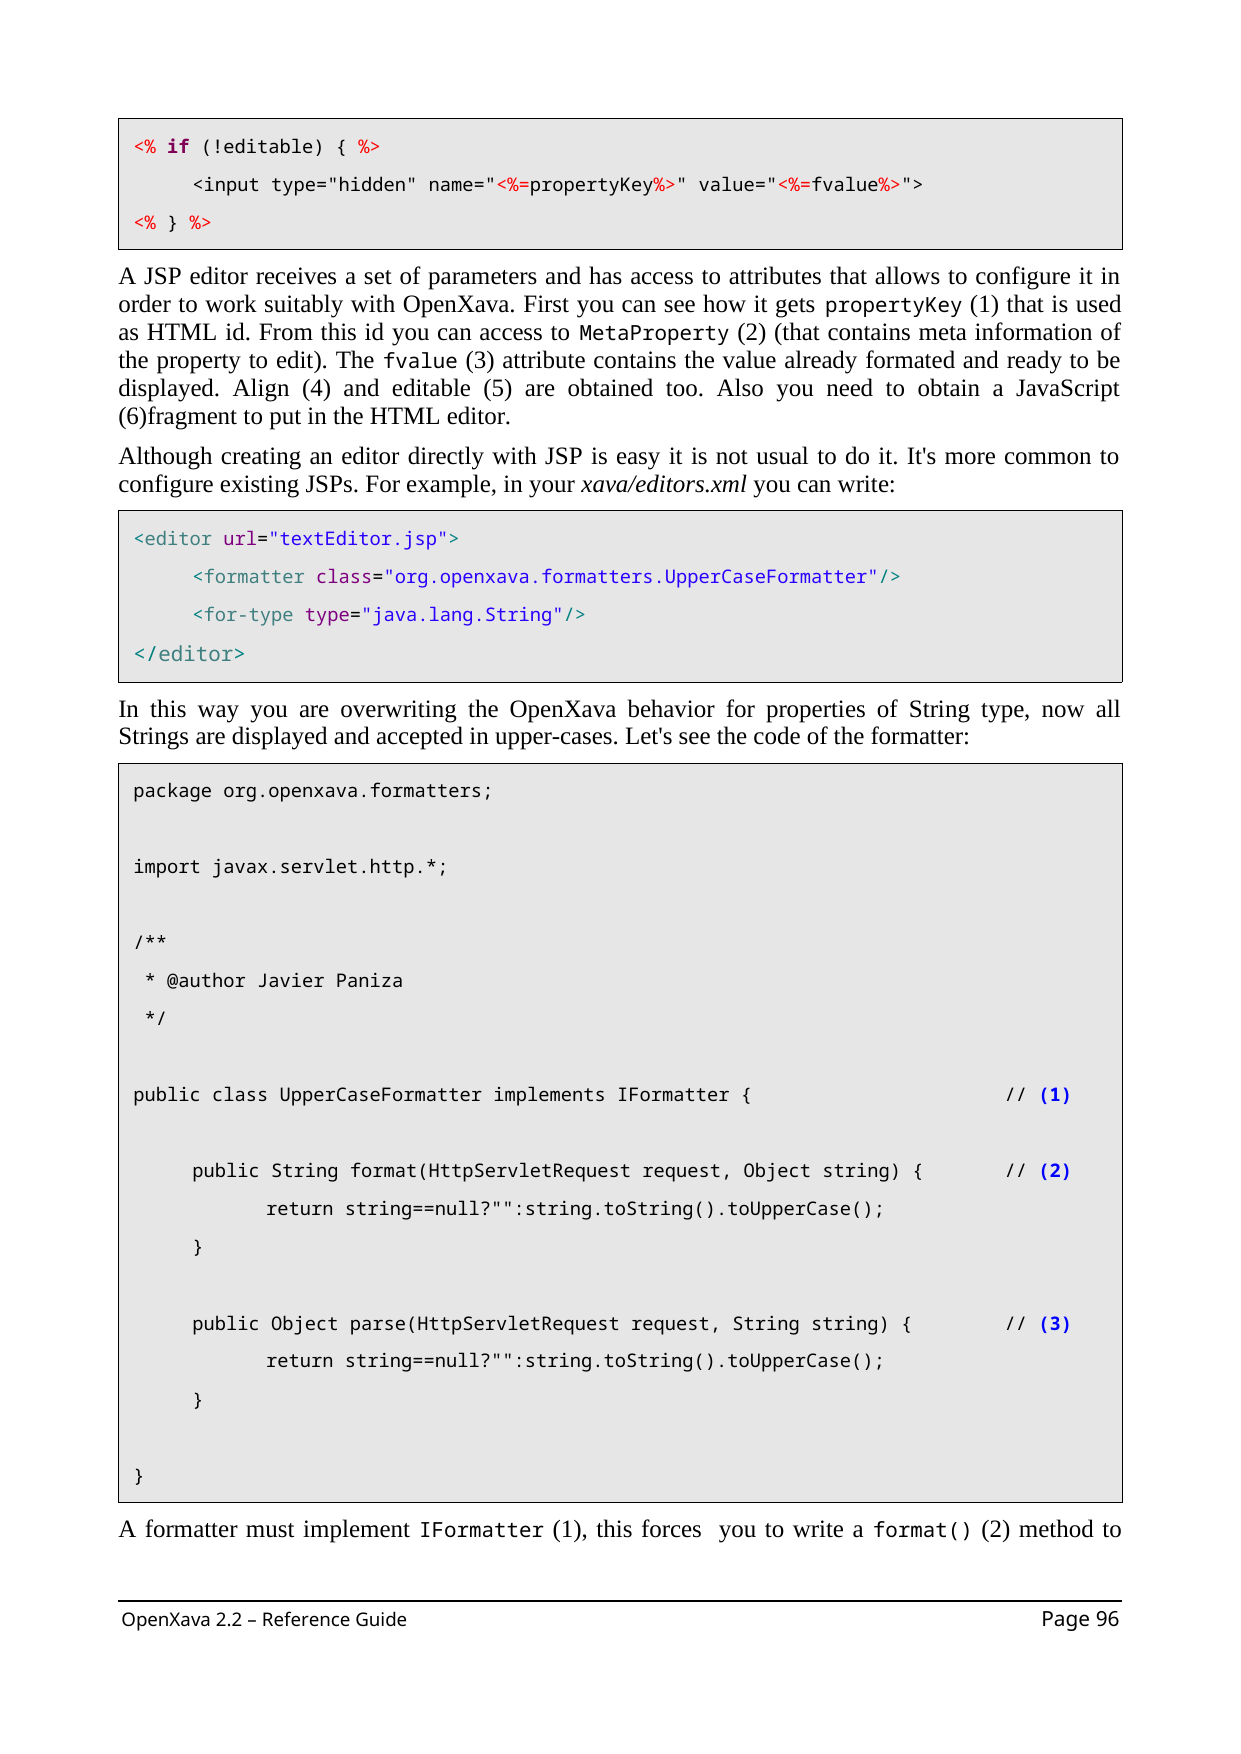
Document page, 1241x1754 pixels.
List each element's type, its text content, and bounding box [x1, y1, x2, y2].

text <input type="hidden" name="<%=propertyKey%>" value="<%=fvalue%>"> [119, 156, 1122, 194]
text A JSP editor receives a set of parameters and has access to attributes that allows to configure it in order to work suitably with OpenXava. First you can see how it gets propertyKey (1) that is used as HTML id. From this id you can access to MetaProperty (2) (that contains meta information of the property to edit). The fvalue (3) attribute contains the value already formated and ready to be displayed. Align (4) and editable (5) are obtained too. Also you need to obtain a JavaScript (6)fragment to put in the HTML editor. [118, 262, 1122, 430]
text } [119, 1219, 1122, 1257]
text <% if (!editable) { %> [119, 119, 1122, 156]
text <for-type type="java.lang.String"/> [119, 586, 1122, 624]
text } [119, 1447, 1122, 1502]
text package org.openxava.formatters; [119, 764, 1122, 801]
text <% } %> [119, 194, 1122, 249]
text import javax.servlet.http.*; [119, 839, 1122, 877]
text public String format(HttpServletRequest request, Object string) { // (2) [119, 1143, 1122, 1181]
text return string==null?"":string.toString().toUpperCase(); [119, 1181, 1122, 1219]
text return string==null?"":string.toString().toUpperCase(); [119, 1333, 1122, 1371]
text * @author Javier Paniza [119, 953, 1122, 991]
text */ [119, 991, 1122, 1029]
text </editor> [119, 624, 1122, 682]
text <editor url="textEditor.jsp"> [119, 511, 1122, 548]
text public class UpperCaseFormatter implements IFormatter { // (1) [119, 1067, 1122, 1105]
text <formatter class="org.openxava.formatters.UpperCaseFormatter"/> [119, 548, 1122, 586]
text public Object parse(HttpServletRequest request, String string) { // (3) [119, 1295, 1122, 1333]
text A formatter must implement IFormatter (1), this forces you to write a format() (2) method to [118, 1515, 1122, 1543]
text In this way you are overwriting the OpenXava behavior for properties of String type, now all Strings are displayed and accepted in upper-cases. Let's see the code of the formatter: [118, 695, 1122, 750]
text /** [119, 915, 1122, 953]
text Although creating an editor directly with JSP is easy it is not usual to do it. It's more common to configure existing JSPs. For example, in your xava/editors.xml you can write: [118, 442, 1122, 498]
text } [119, 1371, 1122, 1409]
